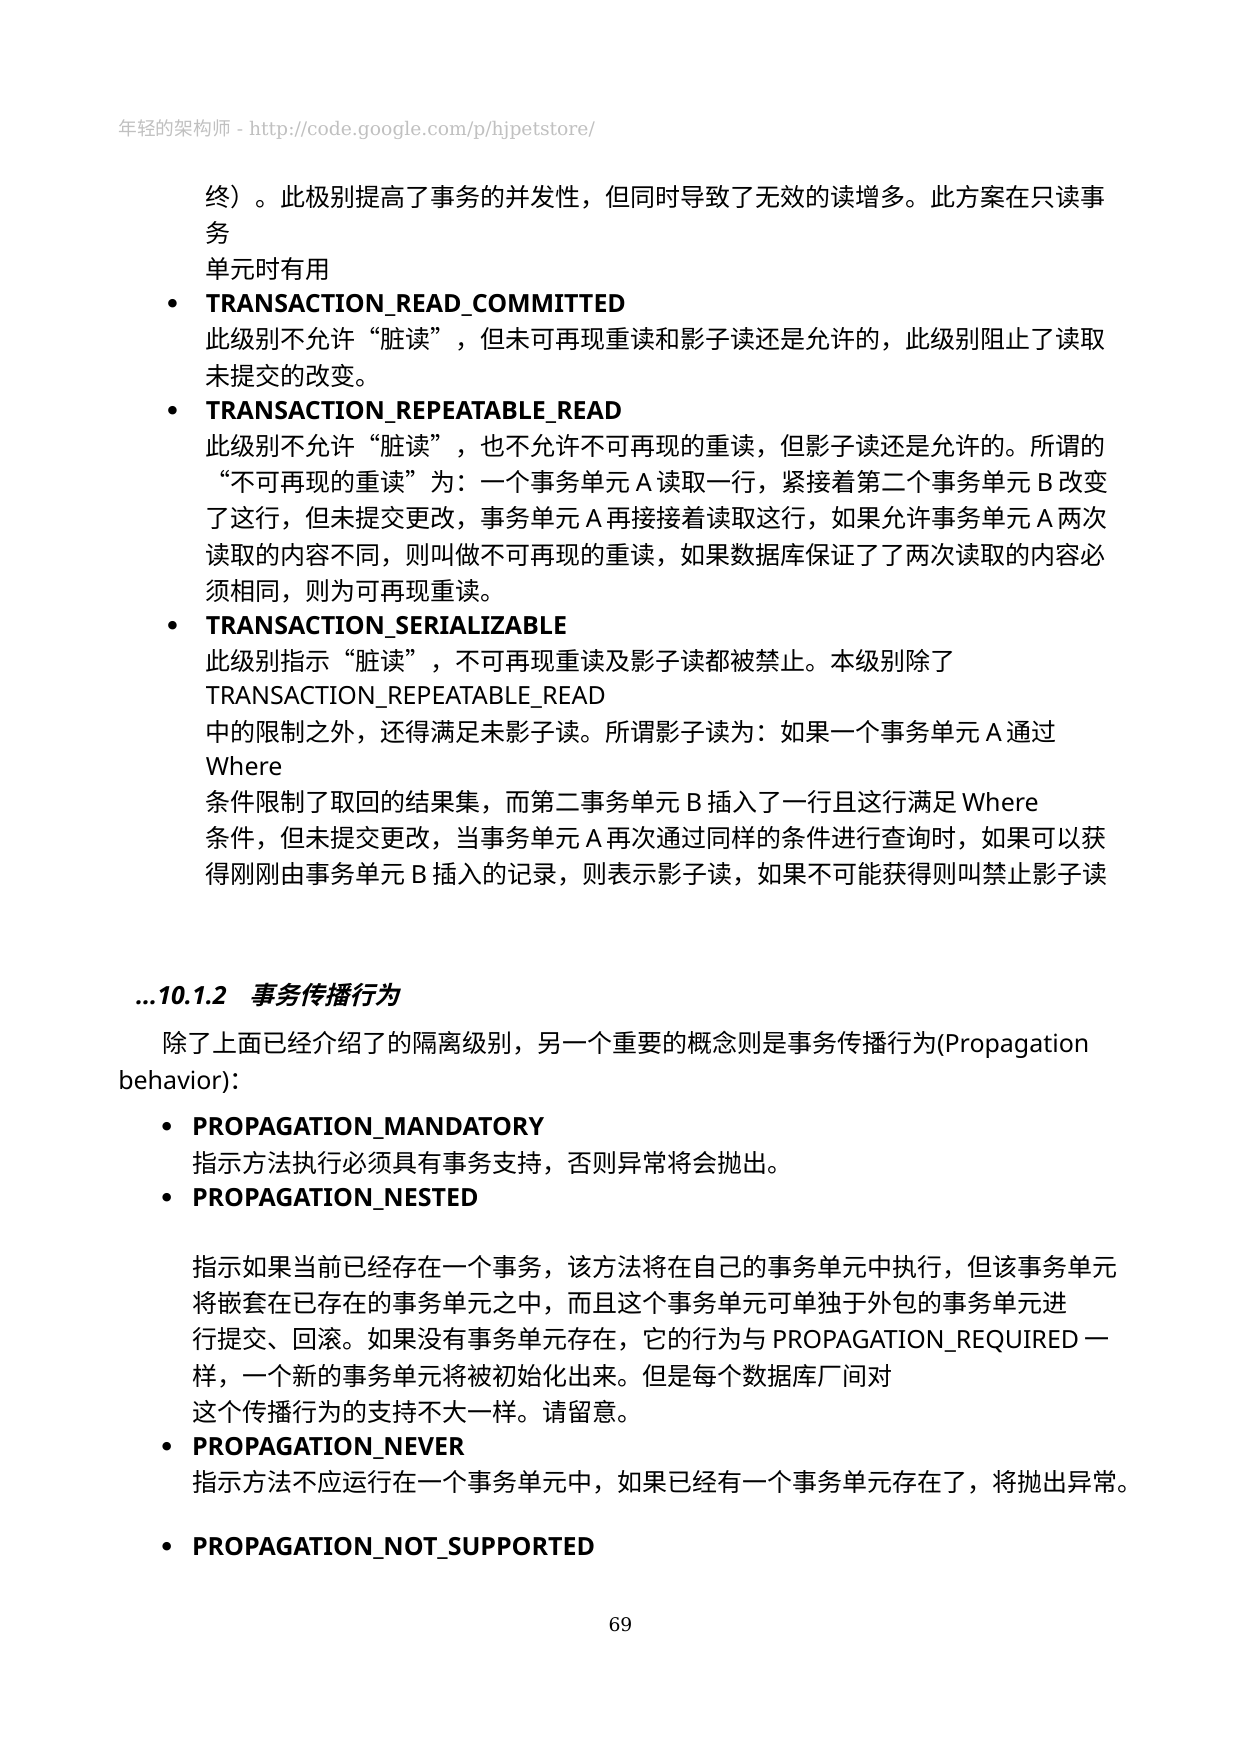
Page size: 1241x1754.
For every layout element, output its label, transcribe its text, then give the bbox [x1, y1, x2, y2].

list PROPAGATION_NEVER 指示方法不应运行在一个事务单元中，如果已经有一个事务单元存在了，将抛出异常。 [162, 1429, 1122, 1528]
list PROPAGATION_NOT_SUPPORTED [162, 1528, 1122, 1562]
list TRANSACTION_SERIALIZABLE 此级别指示“脏读”，不可再现重读及影子读都被禁止。本级别除了 TRANSACTION_REPEATABLE_READ 中的限制之外，还得满足未影子读。所谓影子读为：如果一个事务单元A通过 Where 条件限制了取回的结果集，而第二事务单元B插入了一行且这行满足Where 条件，但未提交更改，当事务单元A再次通过同样的条件进行查询时，如果可以获得刚刚由事务单元B插入的记录，则表示影子读，如果不可能获得则叫禁止影子读 [168, 608, 1122, 891]
list PROPAGATION_MANDATORY 指示方法执行必须具有事务支持，否则异常将会抛出。 [162, 1109, 1122, 1179]
text 除了上面已经介绍了的隔离级别，另一个重要的概念则是事务传播行为(Propagation behavior)： [118, 1024, 1122, 1096]
list PROPAGATION_NESTED 指示如果当前已经存在一个事务，该方法将在自己的事务单元中执行，但该事务单元将嵌套在已存在的事务单元之中，而且这个事务单元可单独于外包的事务单元进 行提交、回滚。如果没有事务单元存在，它的行为与PROPAGATION_REQUIRED一样，一个新的事务单元将被初始化出来。但是每个数据库厂间对 这个传播行为的支持不大一样。请留意。 [162, 1179, 1122, 1429]
list TRANSACTION_READ_COMMITTED 此级别不允许“脏读”，但未可再现重读和影子读还是允许的，此级别阻止了读取未提交的改变。 [168, 286, 1122, 392]
subtitle 事务传播行为 [136, 975, 1122, 1011]
list 终）。此极别提高了事务的并发性，但同时导致了无效的读增多。此方案在只读事务 单元时有用 [168, 177, 1122, 286]
list TRANSACTION_REPEATABLE_READ 此级别不允许“脏读”，也不允许不可再现的重读，但影子读还是允许的。所谓的“不可再现的重读”为：一个事务单元A读取一行，紧接着第二个事务单元B改变 了这行，但未提交更改，事务单元A再接接着读取这行，如果允许事务单元A两次读取的内容不同，则叫做不可再现的重读，如果数据库保证了了两次读取的内容必 须相同，则为可再现重读。 [168, 392, 1122, 608]
